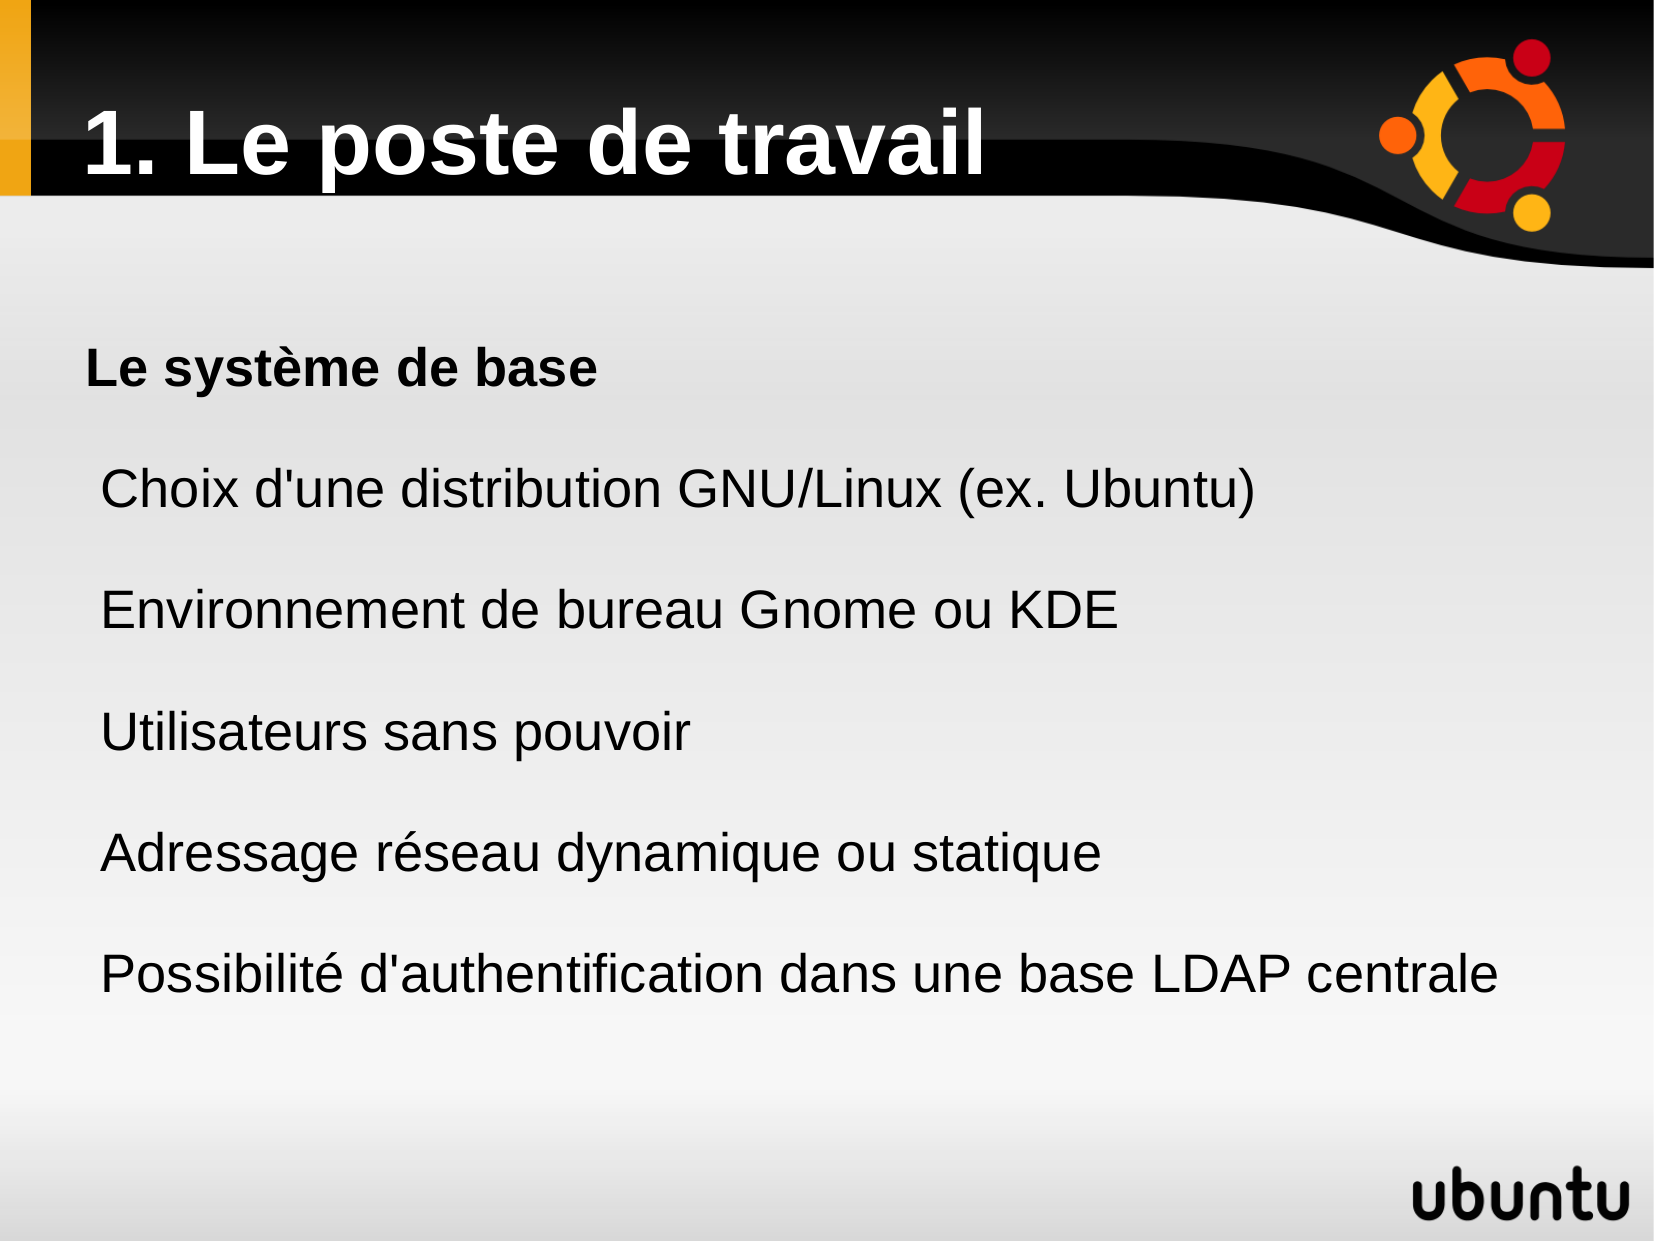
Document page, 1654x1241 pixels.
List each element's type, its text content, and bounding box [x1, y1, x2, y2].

picture [0, 0, 1654, 1241]
title 1. Le poste de travail [82, 49, 1571, 237]
text_box Le système de base Choix d'une distribution GNU/Linux (ex. Ubuntu) Environnement de bureau Gnome ou KDE Utilisateurs sans pouvoir Adressage réseau dynamique ou statique Possibilité d'authentification dans une base LDAP centrale [70, 330, 1585, 1091]
